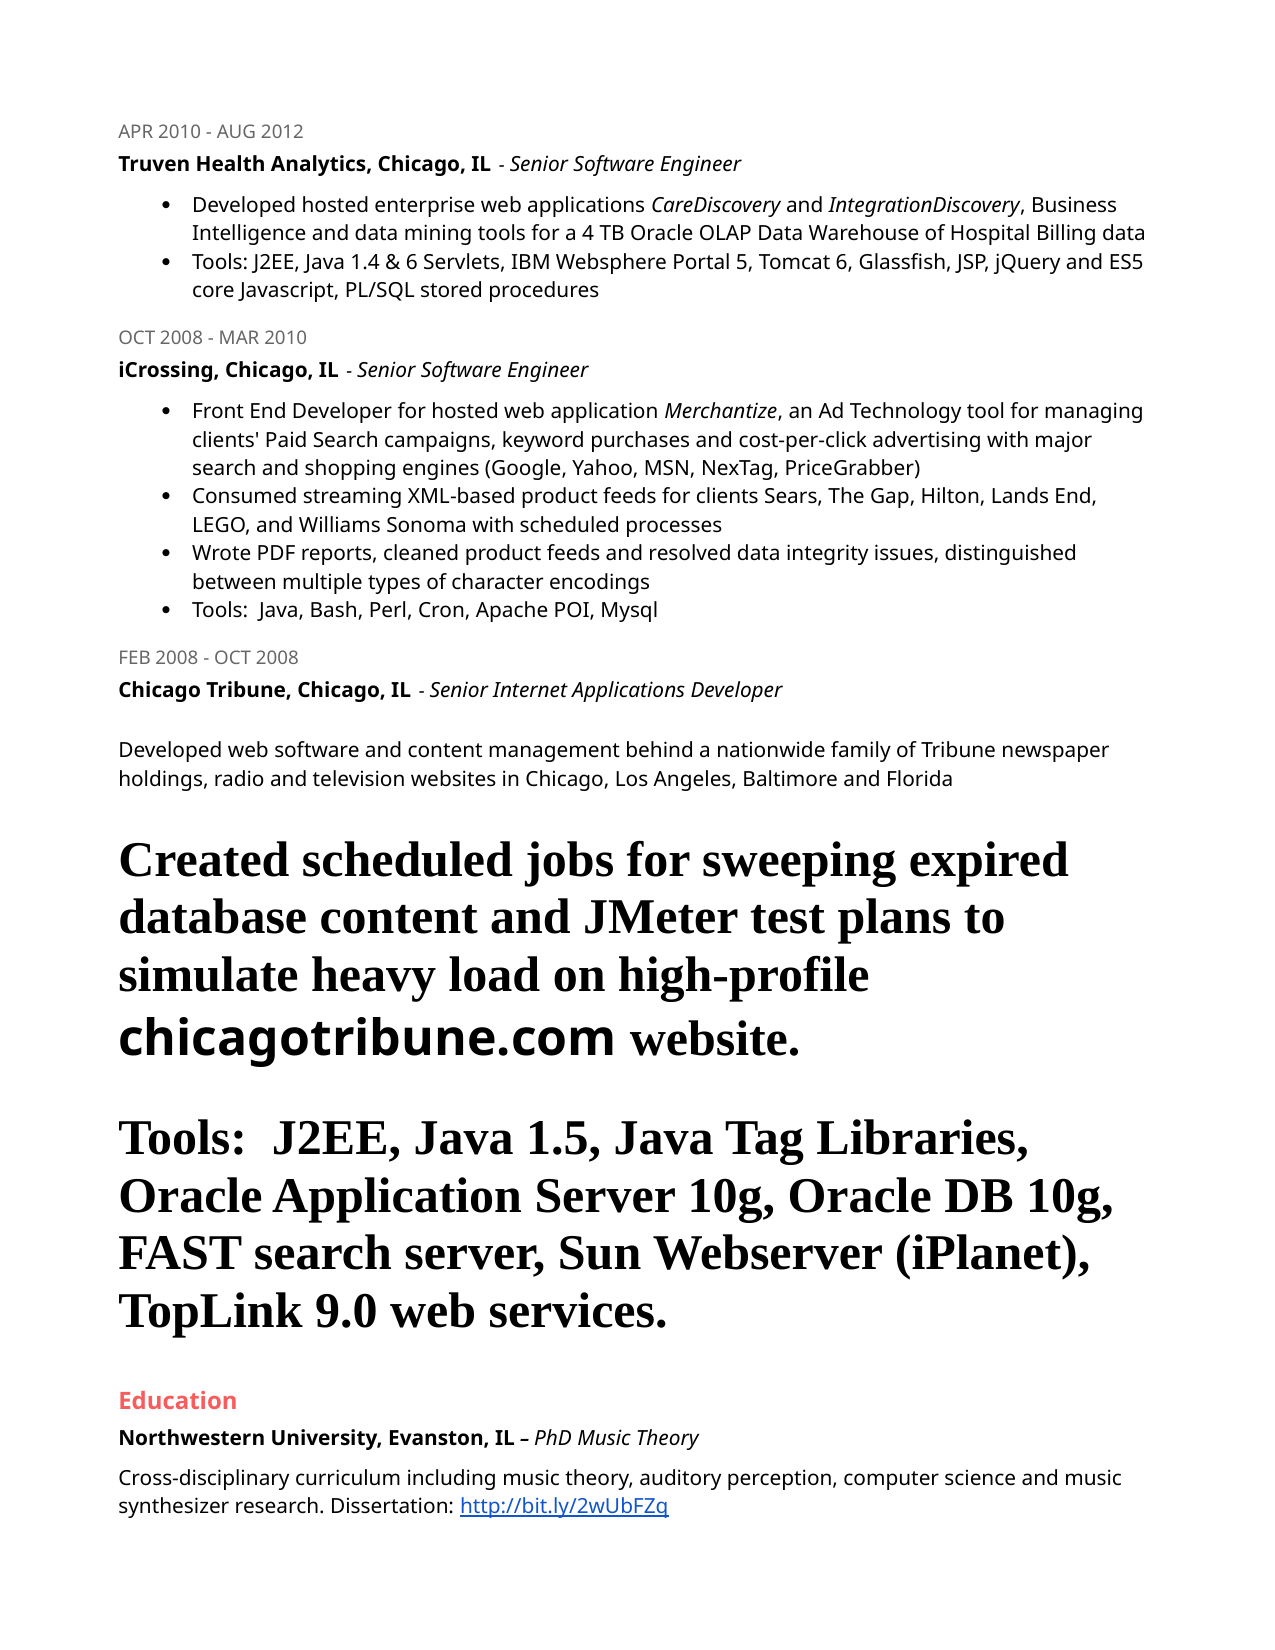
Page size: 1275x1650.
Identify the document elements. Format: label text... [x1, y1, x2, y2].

list Wrote PDF reports, cleaned product feeds and resolved data integrity issues, distinguished between multiple types of character encodings [162, 538, 1157, 595]
list Tools: J2EE, Java 1.4 & 6 Servlets, IBM Websphere Portal 5, Tomcat 6, Glassfish, JSP, jQuery and ES5 core Javascript, PL/SQL stored procedures [162, 247, 1157, 304]
subtitle Truven Health Analytics, Chicago, IL - Senior Software Engineer [118, 144, 1157, 177]
list Tools: Java, Bash, Perl, Cron, Apache POI, Mysql [162, 595, 1157, 624]
list Front End Developer for hosted web application Merchantize, an Ad Technology tool for managing clients' Paid Search campaigns, keyword purchases and cost-per-click advertising with major search and shopping engines (Google, Yahoo, MSN, NexTag, PriceGrabber) [162, 396, 1157, 482]
subtitle Education [118, 1384, 1157, 1416]
subtitle iCrossing, Chicago, IL - Senior Software Engineer [118, 350, 1157, 383]
subtitle APR 2010 - AUG 2012 [118, 118, 1157, 144]
subtitle FEB 2008 - OCT 2008 [118, 644, 1157, 670]
subtitle Developed web software and content management behind a nationwide family of Tribune newspaper holdings, radio and television websites in Chicago, Los Angeles, Baltimore and Florida [118, 735, 1157, 792]
subtitle OCT 2008 - MAR 2010 [118, 324, 1157, 350]
list Developed hosted enterprise web applications CareDiscovery and IntegrationDiscovery, Business Intelligence and data mining tools for a 4 TB Oracle OLAP Data Warehouse of Hospital Billing data [162, 190, 1157, 247]
subtitle Created scheduled jobs for sweeping expired database content and JMeter test plans to simulate heavy load on high-profile chicagotribune.com website. [118, 830, 1157, 1070]
subtitle Northwestern University, Evanston, IL – PhD Music Theory [118, 1423, 1157, 1451]
subtitle Tools: J2EE, Java 1.5, Java Tag Libraries, Oracle Application Server 10g, Oracle DB 10g, FAST search server, Sun Webserver (iPlanet), TopLink 9.0 web services. [118, 1108, 1157, 1338]
subtitle Chicago Tribune, Chicago, IL - Senior Internet Applications Developer [118, 670, 1157, 704]
list Consumed streaming XML-based product feeds for clients Sears, The Gap, Hilton, Lands End, LEGO, and Williams Sonoma with scheduled processes [162, 482, 1157, 538]
text Cross-disciplinary curriculum including music theory, auditory perception, computer science and music synthesizer research. Dissertation: http://bit.ly/2wUbFZq [118, 1463, 1157, 1520]
